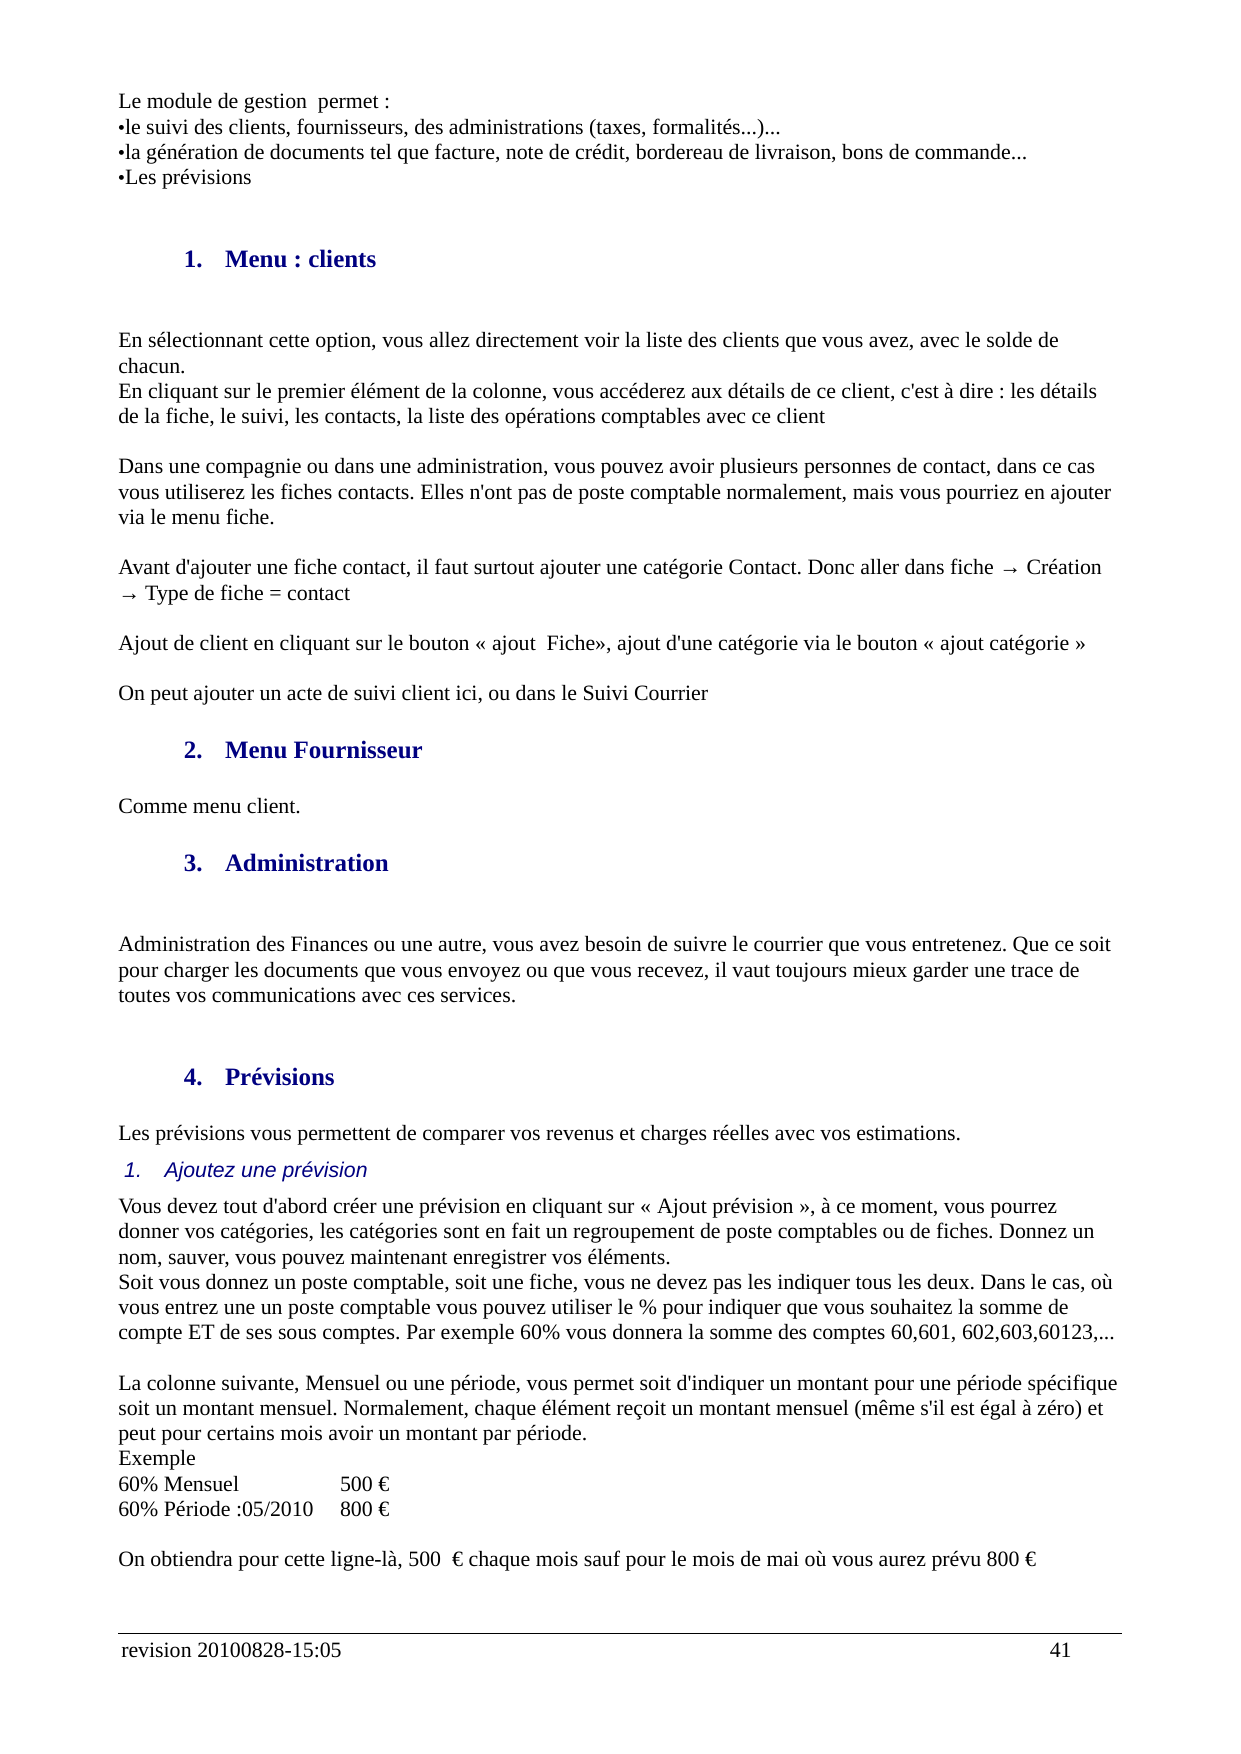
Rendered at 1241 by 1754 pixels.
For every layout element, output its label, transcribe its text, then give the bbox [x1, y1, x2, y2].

list Les prévisions [118, 164, 1122, 189]
text En cliquant sur le premier élément de la colonne, vous accéderez aux détails de ce client, c'est à dire : les détails de la fiche, le suivi, les contacts, la liste des opérations comptables avec ce client [118, 378, 1122, 428]
text 60% Mensuel 500 € [118, 1471, 1122, 1496]
subtitle Administration [177, 848, 1122, 877]
subtitle Menu Fournisseur [177, 735, 1122, 764]
subtitle Prévisions [177, 1062, 1122, 1091]
text Le module de gestion permet : [118, 88, 1122, 114]
subtitle Ajoutez une prévision [118, 1157, 1122, 1181]
text Vous devez tout d'abord créer une prévision en cliquant sur « Ajout prévision », à ce moment, vous pourrez donner vos catégories, les catégories sont en fait un regroupement de poste comptables ou de fiches. Donnez un nom, sauver, vous pouvez maintenant enregistrer vos éléments. [118, 1193, 1122, 1269]
list le suivi des clients, fournisseurs, des administrations (taxes, formalités...)... [118, 114, 1122, 139]
subtitle Menu : clients [177, 244, 1122, 273]
text Les prévisions vous permettent de comparer vos revenus et charges réelles avec vos estimations. [118, 1120, 1122, 1145]
text Comme menu client. [118, 793, 1122, 818]
text En sélectionnant cette option, vous allez directement voir la liste des clients que vous avez, avec le solde de chacun. [118, 327, 1122, 378]
text Ajout de client en cliquant sur le bouton « ajout Fiche», ajout d'une catégorie via le bouton « ajout catégorie » [118, 630, 1122, 655]
text Avant d'ajouter une fiche contact, il faut surtout ajouter une catégorie Contact. Donc aller dans fiche → Création → Type de fiche = contact [118, 554, 1122, 605]
text On peut ajouter un acte de suivi client ici, ou dans le Suivi Courrier [118, 680, 1122, 706]
text On obtiendra pour cette ligne-là, 500 € chaque mois sauf pour le mois de mai où vous aurez prévu 800 € [118, 1546, 1122, 1571]
text Exemple [118, 1445, 1122, 1471]
text Dans une compagnie ou dans une administration, vous pouvez avoir plusieurs personnes de contact, dans ce cas vous utiliserez les fiches contacts. Elles n'ont pas de poste comptable normalement, mais vous pourriez en ajouter via le menu fiche. [118, 453, 1122, 529]
list la génération de documents tel que facture, note de crédit, bordereau de livraison, bons de commande... [118, 139, 1122, 164]
text 60% Période :05/2010 800 € [118, 1496, 1122, 1521]
text La colonne suivante, Mensuel ou une période, vous permet soit d'indiquer un montant pour une période spécifique soit un montant mensuel. Normalement, chaque élément reçoit un montant mensuel (même s'il est égal à zéro) et peut pour certains mois avoir un montant par période. [118, 1370, 1122, 1445]
text Administration des Finances ou une autre, vous avez besoin de suivre le courrier que vous entretenez. Que ce soit pour charger les documents que vous envoyez ou que vous recevez, il vaut toujours mieux garder une trace de toutes vos communications avec ces services. [118, 931, 1122, 1007]
text Soit vous donnez un poste comptable, soit une fiche, vous ne devez pas les indiquer tous les deux. Dans le cas, où vous entrez une un poste comptable vous pouvez utiliser le % pour indiquer que vous souhaitez la somme de compte ET de ses sous comptes. Par exemple 60% vous donnera la somme des comptes 60,601, 602,603,60123,... [118, 1269, 1122, 1344]
